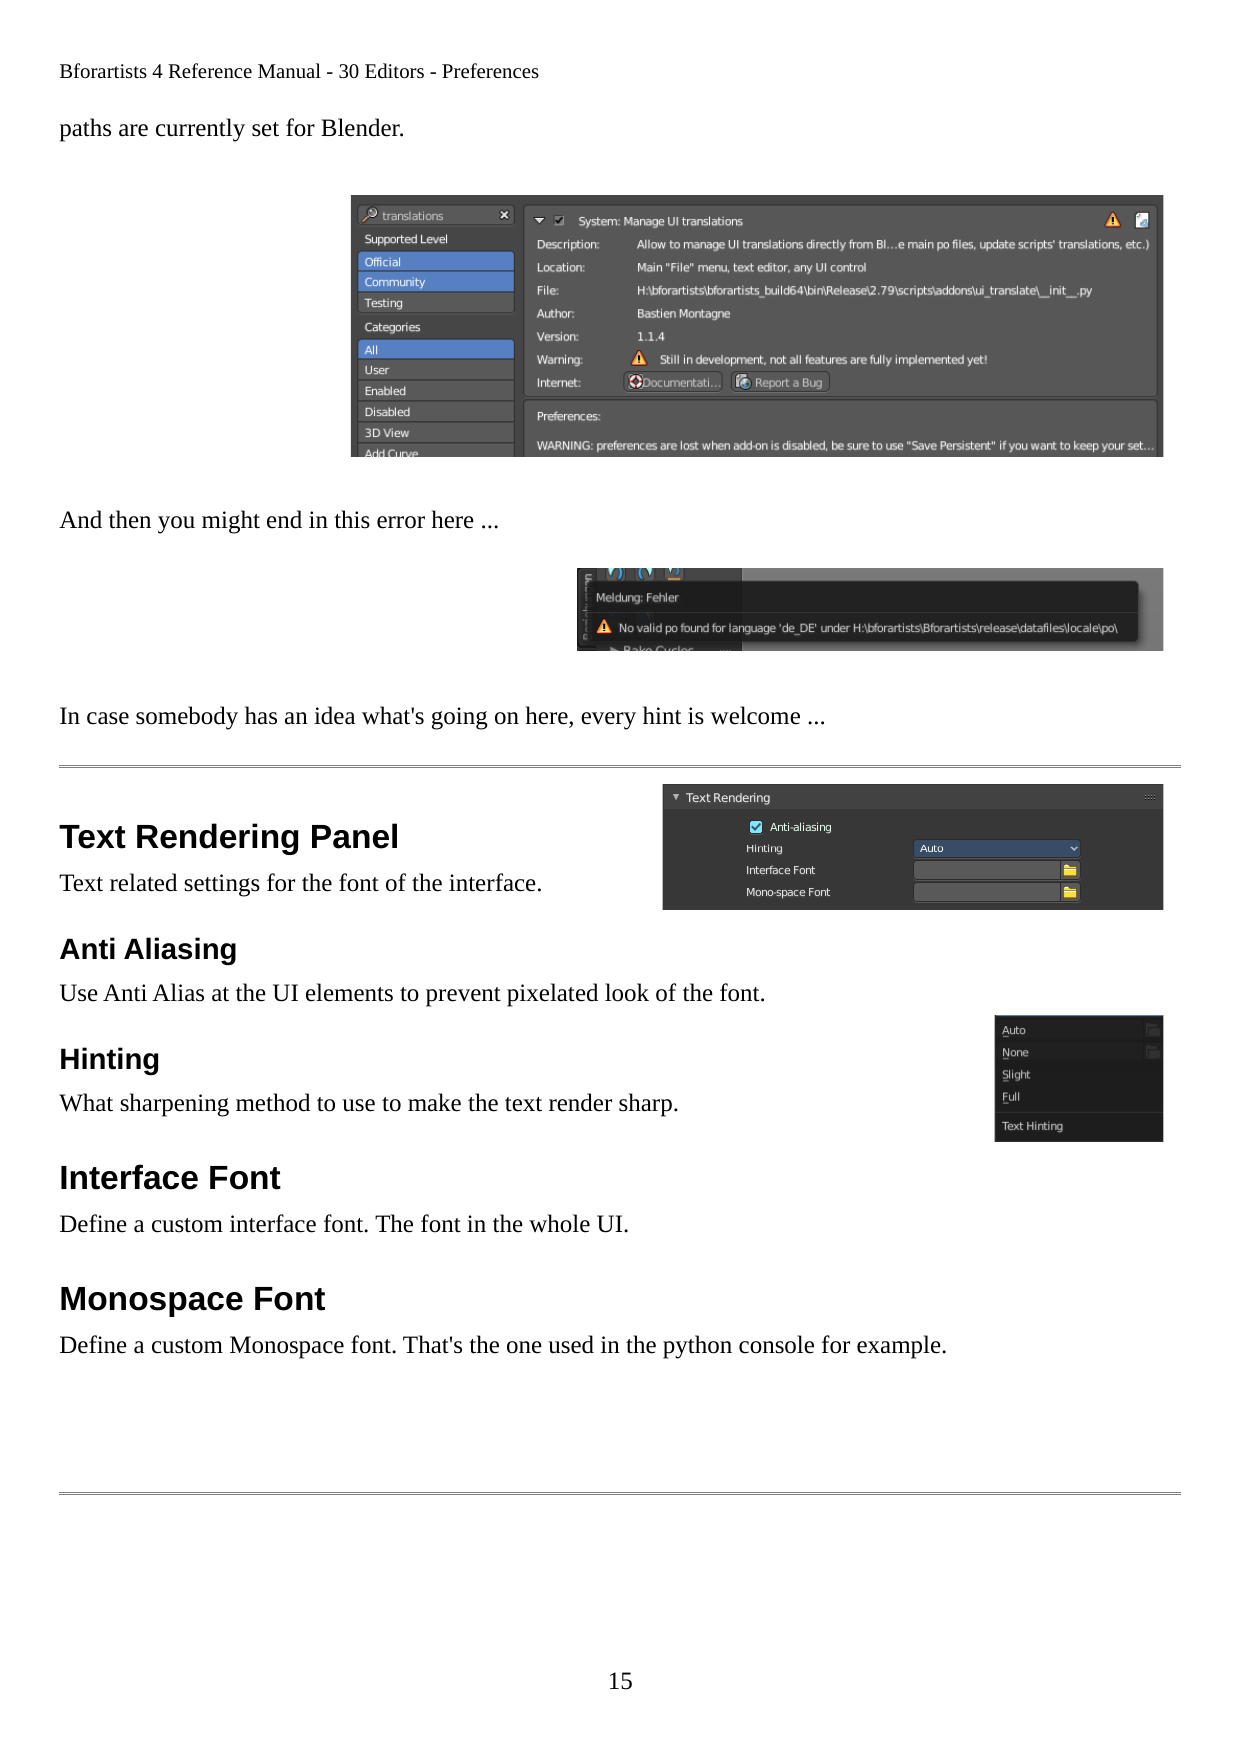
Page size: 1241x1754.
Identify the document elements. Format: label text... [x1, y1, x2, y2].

text Define a custom interface font. The font in the whole UI. [59, 1209, 1181, 1238]
subtitle Anti Aliasing [59, 932, 1181, 966]
subtitle Monospace Font [59, 1279, 1181, 1318]
text Use Anti Alias at the UI elements to prevent pixelated look of the font. [59, 978, 1181, 1007]
text Text related settings for the font of the interface. [59, 868, 662, 897]
text What sharpening method to use to make the text render sharp. [59, 1088, 994, 1117]
subtitle Text Rendering Panel [59, 817, 662, 856]
picture [994, 1015, 1164, 1142]
subtitle [1164, 1042, 1181, 1076]
text Define a custom Monospace font. That's the one used in the python console for example. [59, 1330, 1181, 1359]
text And then you might end in this error here ... [59, 505, 1181, 534]
subtitle Hinting [59, 1042, 994, 1076]
picture [662, 784, 1164, 910]
picture [350, 195, 1164, 457]
subtitle [1164, 817, 1181, 856]
picture [577, 568, 1164, 651]
text In case somebody has an idea what's going on here, every hint is welcome ... [59, 701, 1181, 730]
text paths are currently set for Blender. [59, 113, 1181, 141]
subtitle Interface Font [59, 1158, 1181, 1197]
